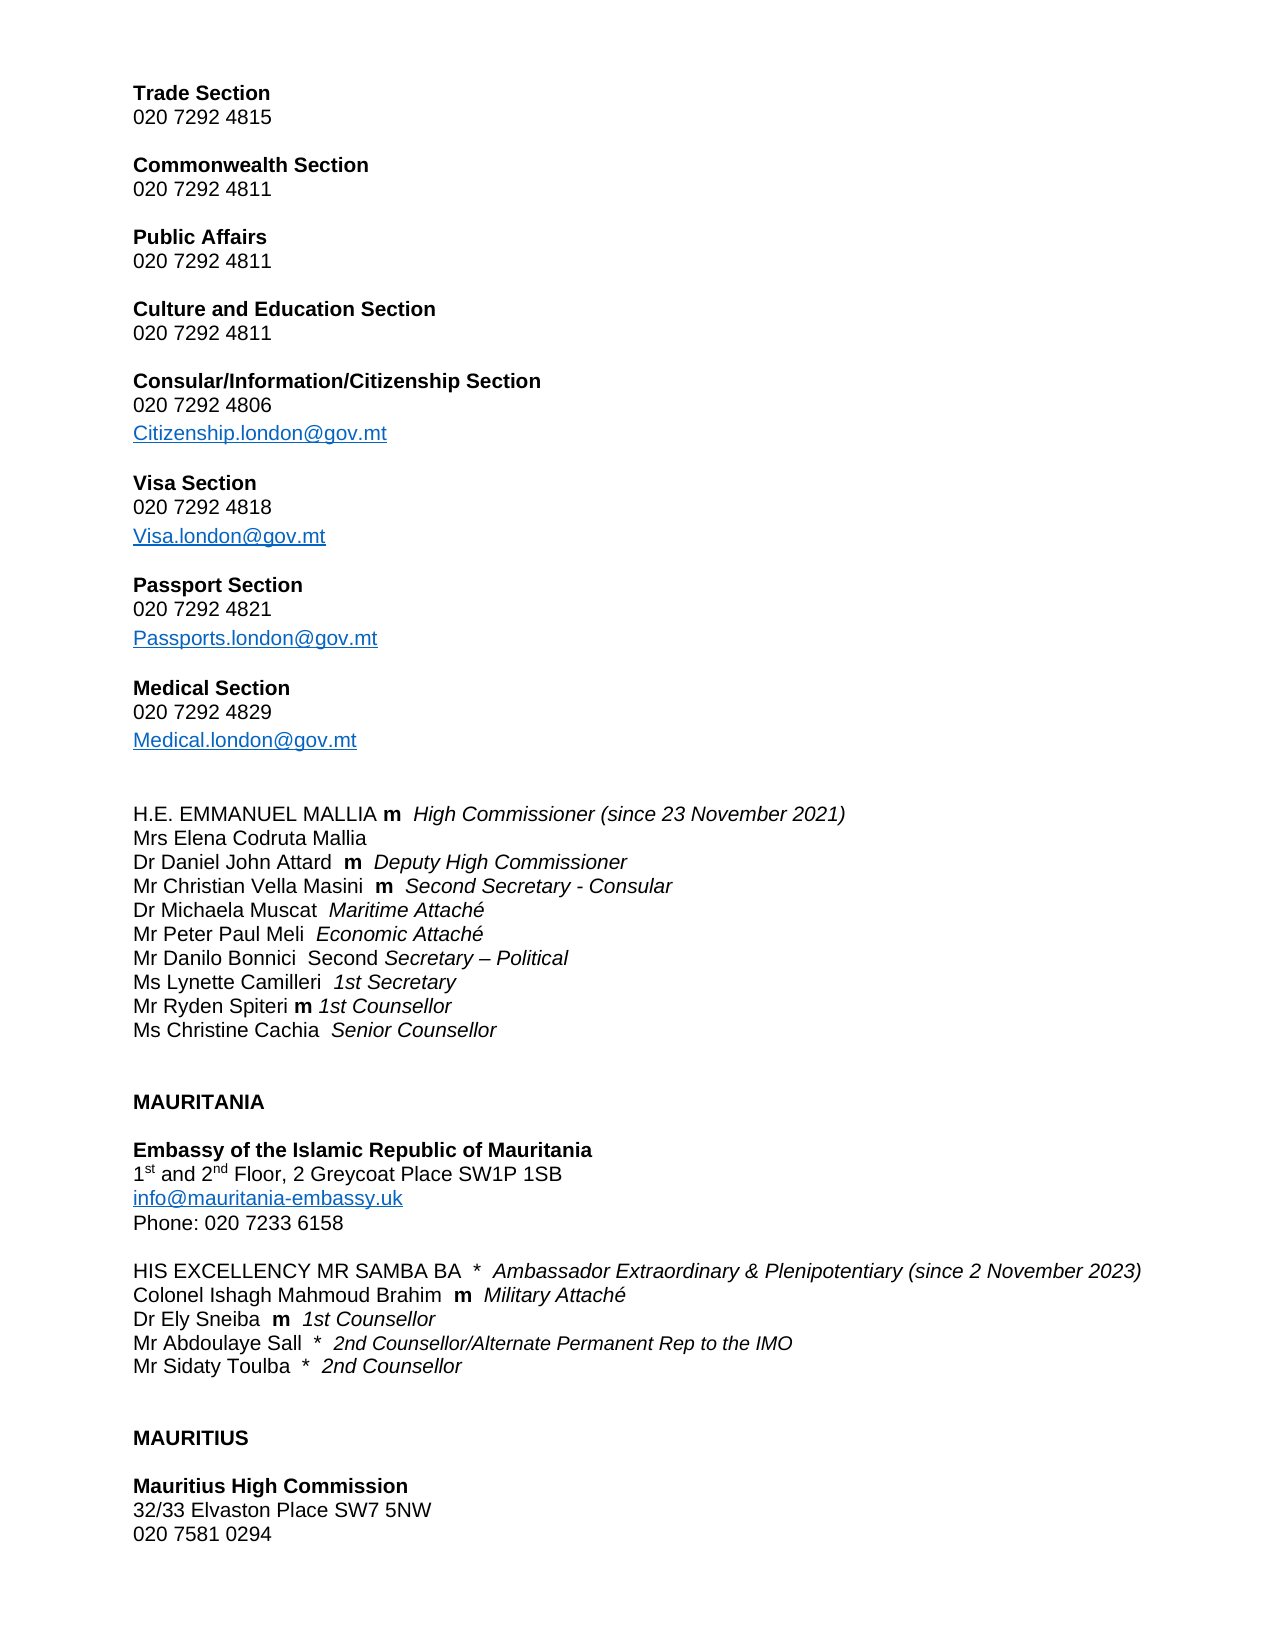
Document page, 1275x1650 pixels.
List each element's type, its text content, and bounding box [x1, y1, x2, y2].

text Phone: 020 7233 6158 [133, 1211, 1181, 1234]
text Mr Christian Vella Masini m Second Secretary - Consular [133, 874, 1181, 898]
text Culture and Education Section [133, 297, 1181, 321]
text Commonwealth Section [133, 153, 1181, 177]
text 020 7292 4829 [133, 699, 1181, 723]
text Medical.london@gov.mt [133, 723, 1181, 754]
text Passport Section [133, 573, 1181, 597]
text 020 7292 4821 [133, 597, 1181, 621]
text Medical Section [133, 676, 1181, 699]
text 020 7292 4811 [133, 177, 1181, 201]
text 020 7292 4806 [133, 392, 1181, 416]
text 1st and 2nd Floor, 2 Greycoat Place SW1P 1SB [133, 1161, 1181, 1185]
text Mr Ryden Spiteri m 1st Counsellor [133, 994, 1181, 1018]
text 020 7292 4818 [133, 495, 1181, 519]
text Consular/Information/Citizenship Section [133, 368, 1181, 392]
text Visa Section [133, 471, 1181, 495]
text Colonel Ishagh Mahmoud Brahim m Military Attaché [133, 1282, 1181, 1306]
text 020 7292 4815 [133, 105, 1181, 129]
text Ms Christine Cachia Senior Counsellor [133, 1018, 1181, 1042]
text Mauritius High Commission [133, 1474, 1181, 1498]
text Ms Lynette Camilleri 1st Secretary [133, 970, 1181, 994]
text 32/33 Elvaston Place SW7 5NW [133, 1498, 1181, 1522]
text Dr Ely Sneiba m 1st Counsellor [133, 1306, 1181, 1330]
text Mr Sidaty Toulba * 2nd Counsellor [133, 1354, 1181, 1378]
text Trade Section [133, 81, 1181, 105]
text Dr Michaela Muscat Maritime Attaché [133, 898, 1181, 922]
text 020 7292 4811 [133, 249, 1181, 273]
text Mr Abdoulaye Sall * 2nd Counsellor/Alternate Permanent Rep to the IMO [133, 1330, 1181, 1354]
text 020 7581 0294 [133, 1522, 1181, 1546]
text Mrs Elena Codruta Mallia [133, 826, 1181, 850]
text MAURITANIA [133, 1089, 1181, 1113]
text 020 7292 4811 [133, 321, 1181, 344]
text MAURITIUS [133, 1426, 1181, 1450]
text HIS EXCELLENCY MR SAMBA BA * Ambassador Extraordinary & Plenipotentiary (since 2 November 2023) [133, 1258, 1181, 1282]
text Embassy of the Islamic Republic of Mauritania [133, 1137, 1181, 1161]
text info@mauritania-embassy.uk [133, 1185, 1181, 1209]
text Public Affairs [133, 225, 1181, 249]
text Citizenship.london@gov.mt [133, 416, 1181, 447]
text Passports.london@gov.mt [133, 621, 1181, 652]
text Mr Peter Paul Meli Economic Attaché [133, 922, 1181, 946]
text Mr Danilo Bonnici Second Secretary – Political [133, 946, 1181, 970]
text Dr Daniel John Attard m Deputy High Commissioner [133, 850, 1181, 874]
text Visa.london@gov.mt [133, 519, 1181, 549]
text H.E. EMMANUEL MALLIA m High Commissioner (since 23 November 2021) [133, 802, 1181, 826]
